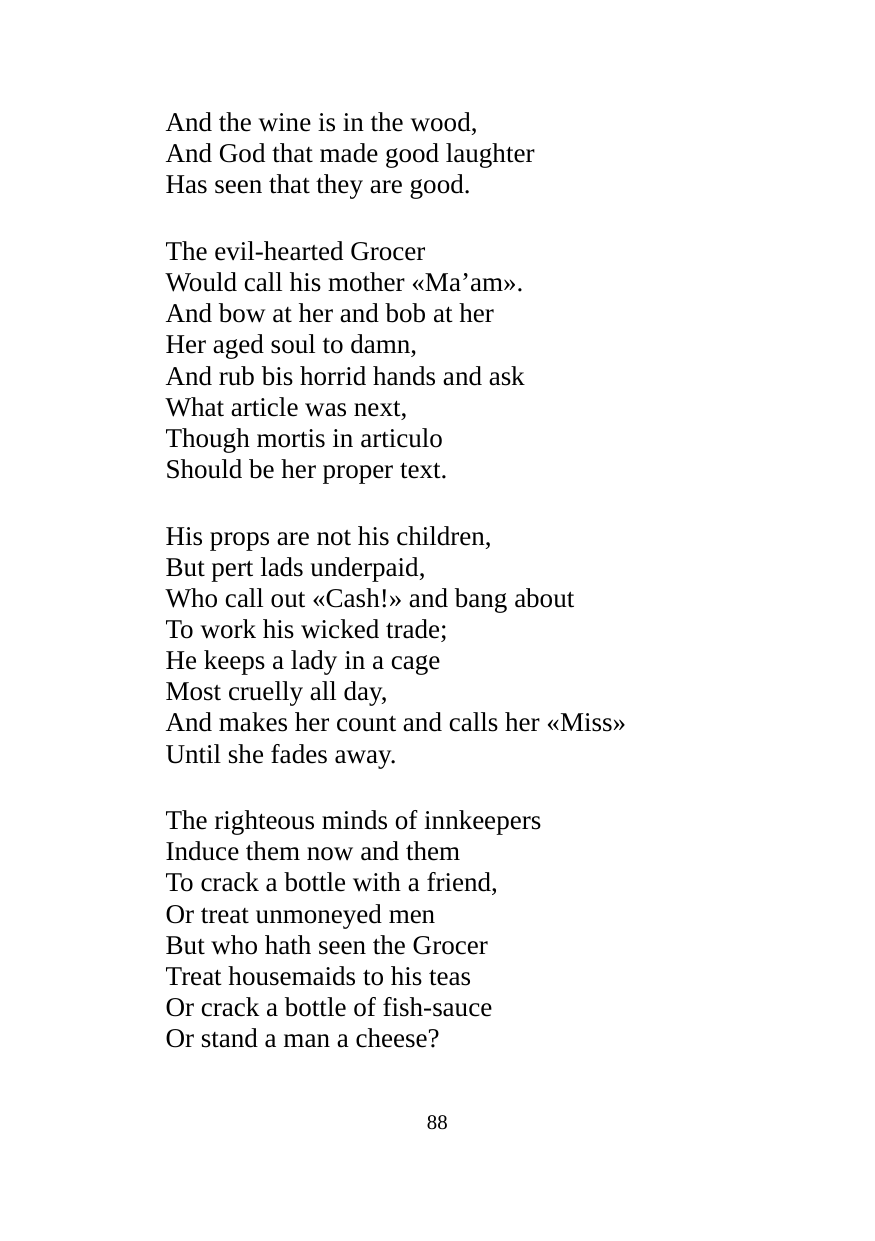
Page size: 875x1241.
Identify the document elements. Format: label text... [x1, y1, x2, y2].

text His props are not his children, But pert lads underpaid, Who call out «Cash!» and bang about To work his wicked trade; He keeps a lady in a cage Most cruelly all day, And makes her count and calls her «Miss» Until she fades away. [165, 520, 768, 769]
text And the wine is in the wood, And God that made good laughter Has seen that they are good. [165, 106, 768, 200]
text The righteous minds of innkeepers Induce them now and them To crack a bottle with a friend, Or treat unmoneyed men But who hath seen the Grocer Treat housemaids to his teas Or crack a bottle of fish-sauce Or stand a man a cheese? [165, 804, 768, 1053]
text The evil-hearted Grocer Would call his mother «Ma’am». And bow at her and bob at her Her aged soul to damn, And rub bis horrid hands and ask What article was next, Though mortis in articulo Should be her proper text. [165, 235, 768, 484]
